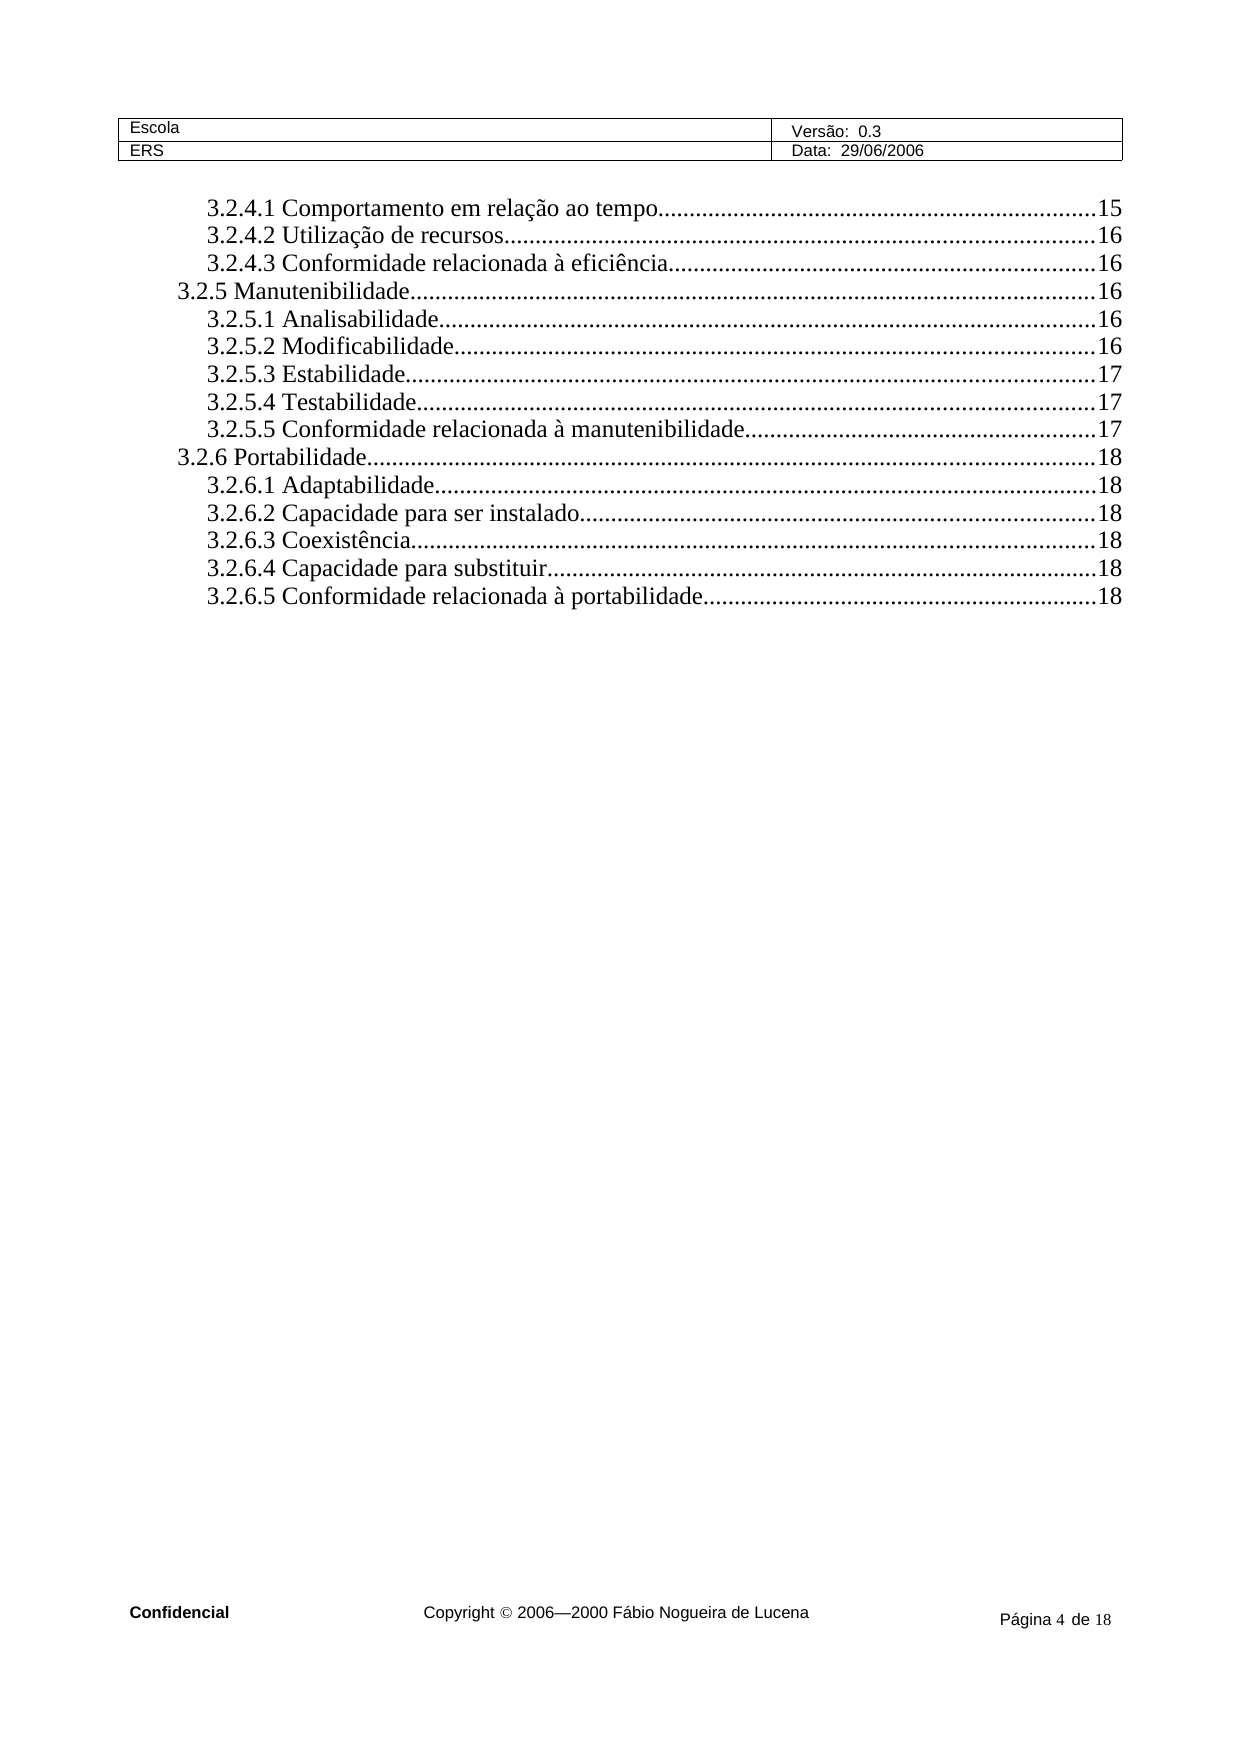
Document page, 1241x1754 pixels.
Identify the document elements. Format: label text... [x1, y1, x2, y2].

text 3.2.4.2 Utilização de recursos 16 [207, 222, 1122, 249]
text 3.2.5.1 Analisabilidade 16 [207, 305, 1122, 332]
text 3.2.6.3 Coexistência 18 [207, 526, 1122, 554]
text 3.2.4.3 Conformidade relacionada à eficiência 16 [207, 249, 1122, 277]
text 3.2.6.1 Adaptabilidade 18 [207, 471, 1122, 499]
text 3.2.6.2 Capacidade para ser instalado 18 [207, 499, 1122, 526]
text 3.2.5.3 Estabilidade 17 [207, 360, 1122, 388]
text 3.2.6.5 Conformidade relacionada à portabilidade 18 [207, 582, 1122, 609]
text 3.2.5 Manutenibilidade 16 [177, 277, 1122, 305]
text 3.2.5.4 Testabilidade 17 [207, 388, 1122, 416]
text 3.2.4.1 Comportamento em relação ao tempo 15 [207, 194, 1122, 222]
text 3.2.5.5 Conformidade relacionada à manutenibilidade 17 [207, 416, 1122, 443]
text 3.2.5.2 Modificabilidade 16 [207, 332, 1122, 360]
text 3.2.6.4 Capacidade para substituir 18 [207, 554, 1122, 582]
text 3.2.6 Portabilidade 18 [177, 443, 1122, 471]
